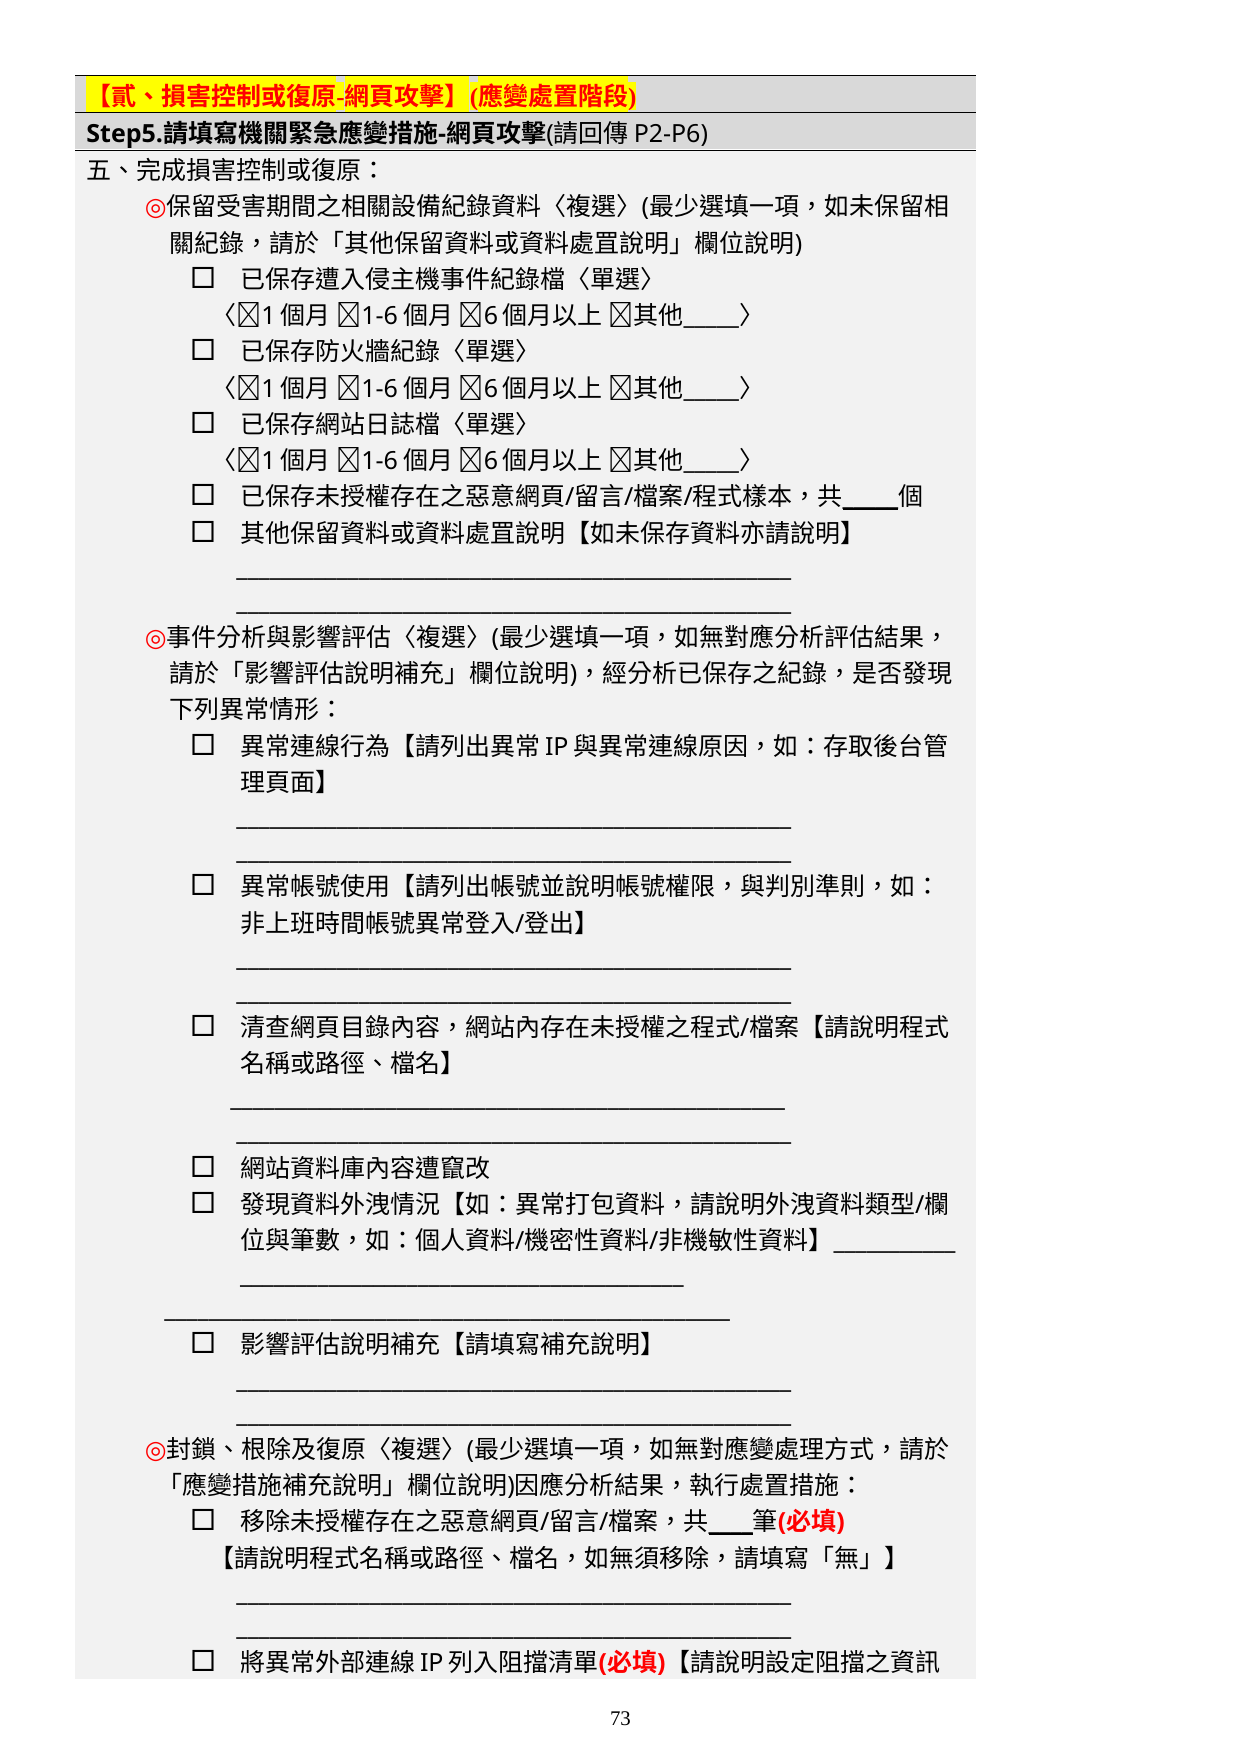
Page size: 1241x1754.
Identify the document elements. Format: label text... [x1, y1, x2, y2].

table_cell Step5.請填寫機關緊急應變措施-網頁攻擊(請回傳P2-P6) [75, 113, 976, 149]
table_header 【貳、損害控制或復原-網頁攻擊】(應變處置階段) [75, 76, 976, 112]
table_cell 五、完成損害控制或復原： ◎保留受害期間之相關設備紀錄資料〈複選〉(最少選填一項，如未保留相關紀錄，請於「其他保留資料或資料處罝說明」欄位說明) 已保存遭入侵主機事件紀錄檔〈單選〉 〈1個月 1-6個月 6個月以上 其他_____〉 已保存防火牆紀錄〈單選〉 〈1個月 1-6個月 6個月以上 其他_____〉 已保存網站日誌檔〈單選〉 〈1個月 1-6個月 6個月以上 其他_____〉 已保存未授權存在之惡意網頁/留言/檔案/程式樣本，共_____個 其他保留資料或資料處罝說明【如未保存資料亦請說明】 __________________________________________________ __________________________________________________ ◎事件分析與影響評估〈複選〉(最少選填一項，如無對應分析評估結果，請於「影響評估說明補充」欄位說明)，經分析已保存之紀錄，是否發現下列異常情形： 異常連線行為【請列出異常IP與異常連線原因，如：存取後台管理頁面】 __________________________________________________ __________________________________________________ 異常帳號使用【請列出帳號並說明帳號權限，與判別準則，如：非上班時間帳號異常登入/登出】 __________________________________________________ __________________________________________________ 清查網頁目錄內容，網站內存在未授權之程式/檔案【請說明程式名稱或路徑、檔名】 __________________________________________________ __________________________________________________ 網站資料庫內容遭竄改 發現資料外洩情況【如：異常打包資料，請說明外洩資料類型/欄位與筆數，如：個人資料/機密性資料/非機敏性資料】___________________________________________________ ___________________________________________________ 影響評估說明補充【請填寫補充說明】 __________________________________________________ __________________________________________________ ◎封鎖、根除及復原〈複選〉(最少選填一項，如無對應變處理方式，請於「應變措施補充說明」欄位說明)因應分析結果，執行處置措施： 移除未授權存在之惡意網頁/留言/檔案，共____筆(必填) 【請說明程式名稱或路徑、檔名，如無須移除，請填寫「無」】 __________________________________________________ __________________________________________________ 將異常外部連線IP列入阻擋清單(必填)【請說明設定阻擋之資訊 [75, 151, 976, 1679]
